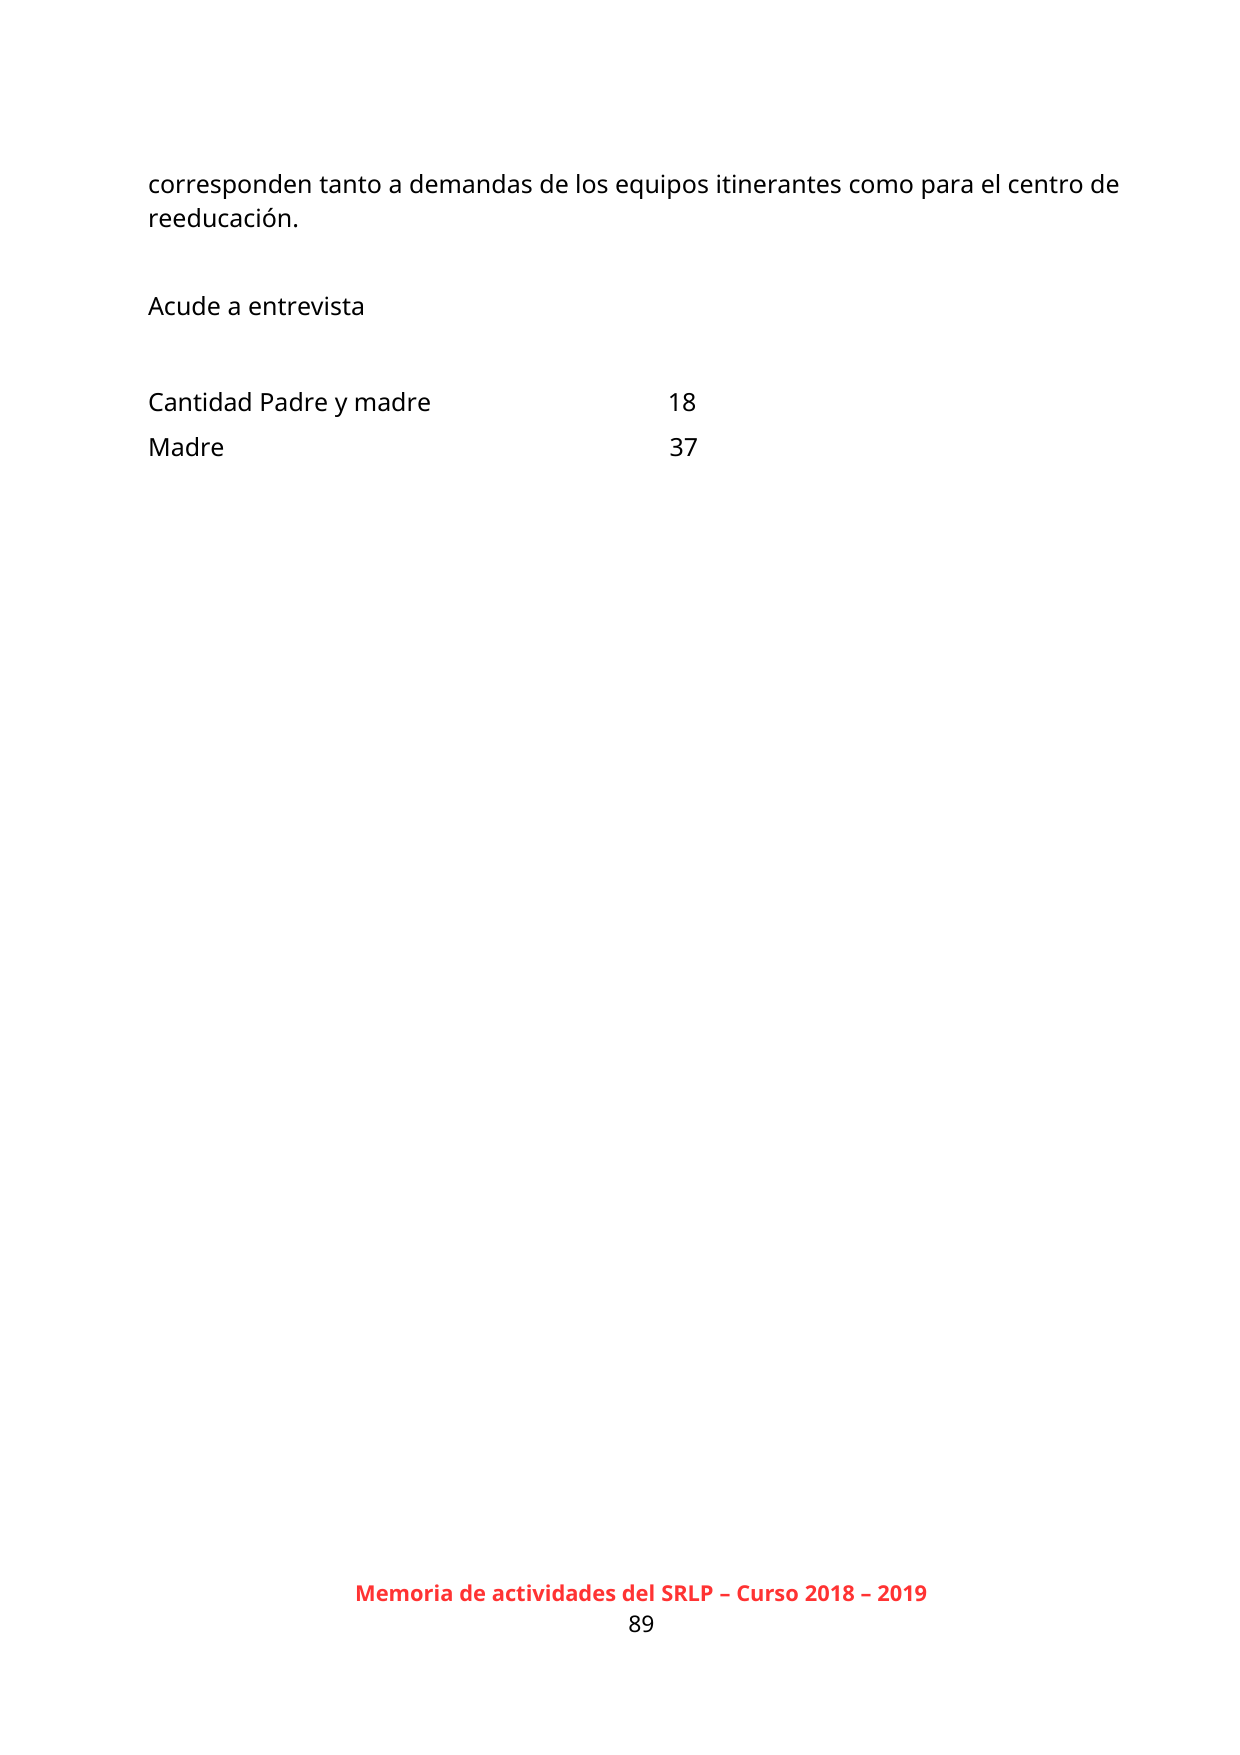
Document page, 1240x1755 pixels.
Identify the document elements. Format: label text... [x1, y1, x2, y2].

text Madre 37 [148, 433, 1160, 463]
text Acude a entrevista Cantidad Padre y madre 18 [148, 289, 738, 419]
text corresponden tanto a demandas de los equipos itinerantes como para el centro de reeducación. [148, 167, 1160, 235]
